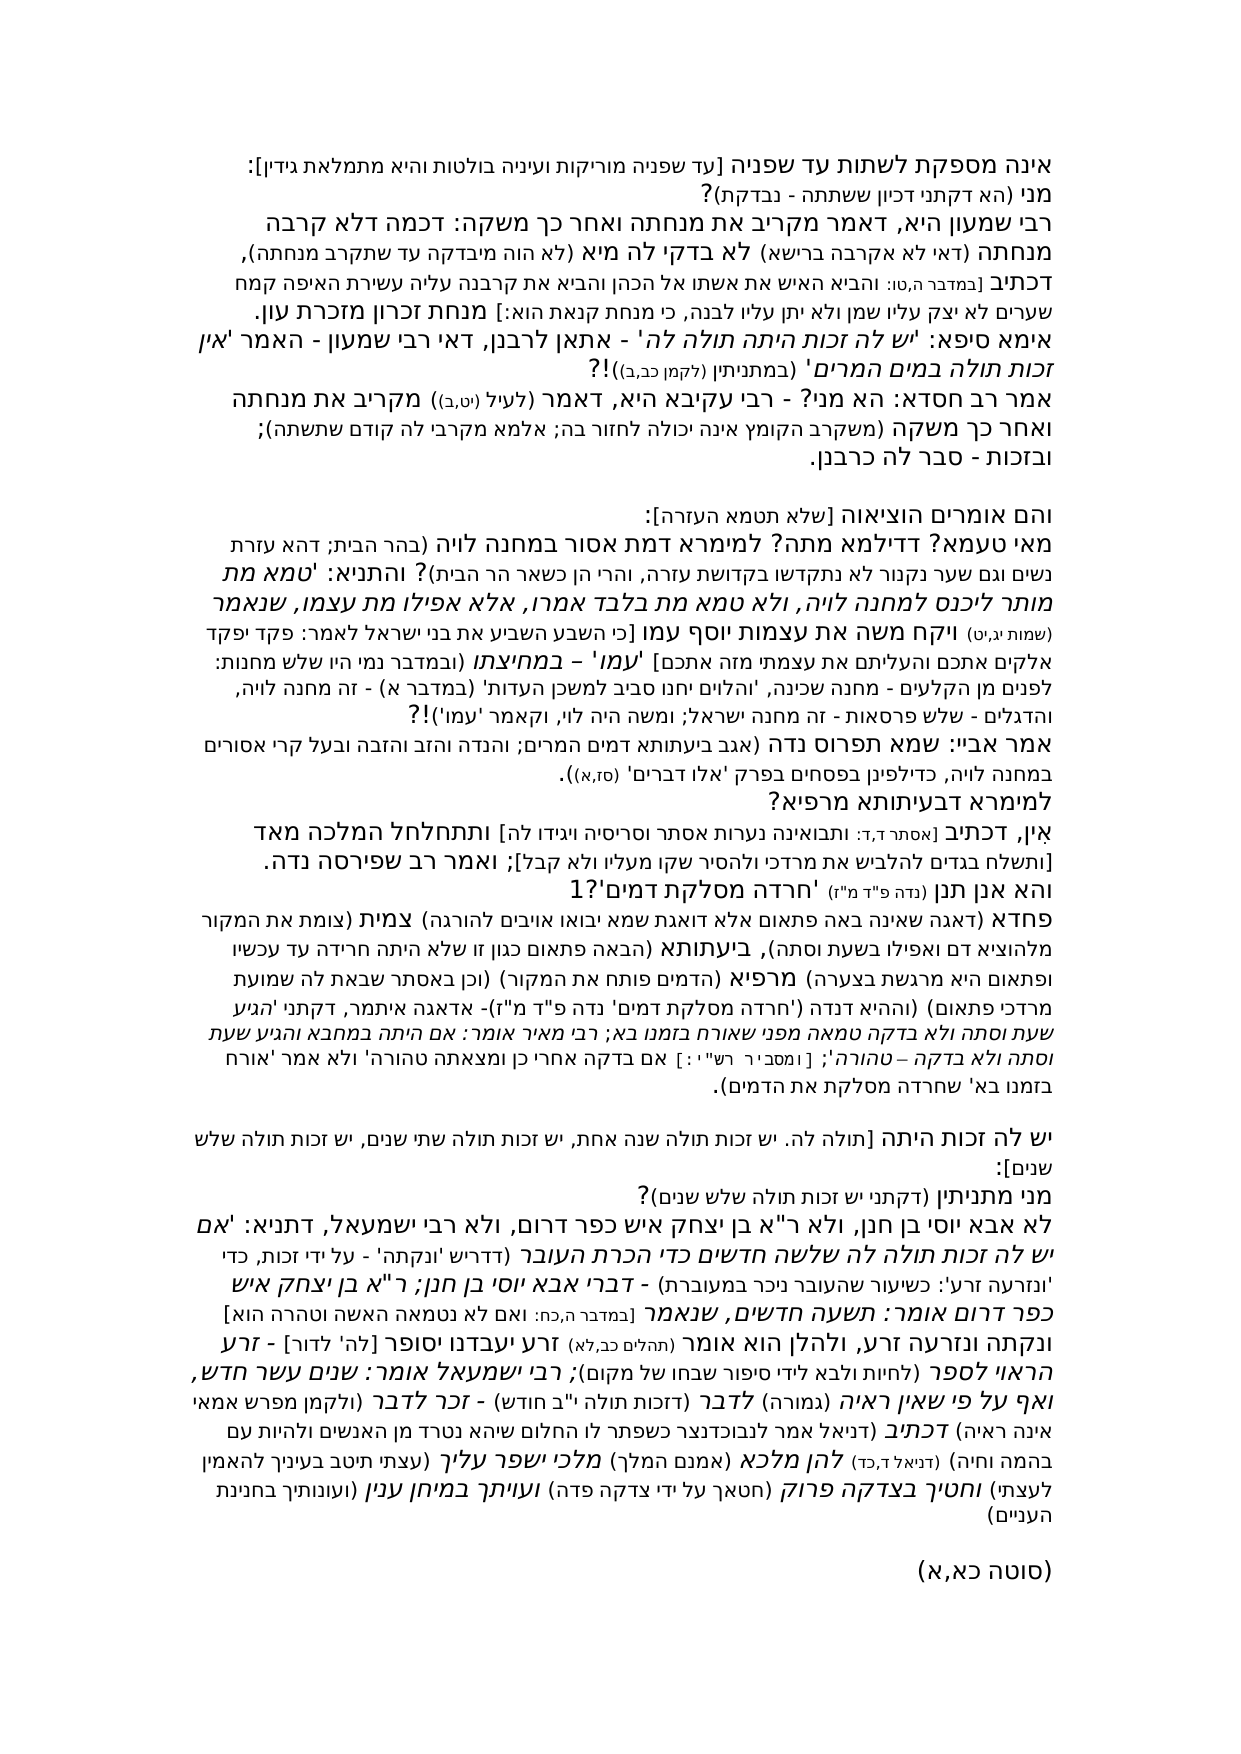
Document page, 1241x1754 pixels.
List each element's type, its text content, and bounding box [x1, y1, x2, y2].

text אמר אביי: שמא תפרוס נדה (אגב ביעתותא דמים המרים; והנדה והזב והזבה ובעל קרי אסורים במחנה לויה, כדילפינן בפסחים בפרק 'אלו דברים' (סז,א)). [187, 729, 1053, 787]
text לא אבא יוסי בן חנן, ולא ר"א בן יצחק איש כפר דרום, ולא רבי ישמעאל, דתניא: 'אם יש לה זכות תולה לה שלשה חדשים כדי הכרת העובר (דדריש 'ונקתה' - על ידי זכות, כדי 'ונזרעה זרע': כשיעור שהעובר ניכר במעוברת) - דברי אבא יוסי בן חנן; ר"א בן יצחק איש כפר דרום אומר: תשעה חדשים, שנאמר [במדבר ה,כח: ואם לא נטמאה האשה וטהרה הוא] ונקתה ונזרעה זרע, ולהלן הוא אומר (תהלים כב,לא) זרע יעבדנו יסופר [לה' לדור] - זרע הראוי לספר (לחיות ולבא לידי סיפור שבחו של מקום); רבי ישמעאל אומר: שנים עשר חדש, ואף על פי שאין ראיה (גמורה) לדבר (דזכות תולה י"ב חודש) - זכר לדבר (ולקמן מפרש אמאי אינה ראיה) דכתיב (דניאל אמר לנבוכדנצר כשפתר לו החלום שיהא נטרד מן האנשים ולהיות עם בהמה וחיה) (דניאל ד,כד) להן מלכא (אמנם המלך) מלכי ישפר עליך (עצתי תיטב בעיניך להאמין לעצתי) וחטיך בצדקה פרוק (חטאך על ידי צדקה פדה) ועויתך במיחן ענין (ועונותיך בחנינת העניים) [187, 1211, 1053, 1528]
text אִין, דכתיב [אסתר ד,ד: ותבואינה נערות אסתר וסריסיה ויגידו לה] ותתחלחל המלכה מאד [ותשלח בגדים להלביש את מרדכי ולהסיר שקו מעליו ולא קבל]; ואמר רב שפירסה נדה. [187, 817, 1053, 875]
text יש לה זכות היתה [תולה לה. יש זכות תולה שנה אחת, יש זכות תולה שתי שנים, יש זכות תולה שלש שנים]: [187, 1123, 1053, 1182]
text מני מתניתין (דקתני יש זכות תולה שלש שנים)? [187, 1182, 1053, 1211]
text רבי שמעון היא, דאמר מקריב את מנחתה ואחר כך משקה: דכמה דלא קרבה מנחתה (דאי לא אקרבה ברישא) לא בדקי לה מיא (לא הוה מיבדקה עד שתקרב מנחתה), דכתיב [במדבר ה,טו: והביא האיש את אשתו אל הכהן והביא את קרבנה עליה עשירת האיפה קמח שערים לא יצק עליו שמן ולא יתן עליו לבנה, כי מנחת קנאת הוא:] מנחת זכרון מזכרת עון. [187, 208, 1053, 325]
text למימרא דבעיתותא מרפיא? [187, 787, 1053, 817]
text אינה מספקת לשתות עד שפניה [עד שפניה מוריקות ועיניה בולטות והיא מתמלאת גידין]: [187, 150, 1053, 179]
text מני (הא דקתני דכיון ששתתה - נבדקת)? [187, 179, 1053, 208]
text מאי טעמא? דדילמא מתה? למימרא דמת אסור במחנה לויה (בהר הבית; דהא עזרת נשים וגם שער נקנור לא נתקדשו בקדושת עזרה, והרי הן כשאר הר הבית)? והתניא: 'טמא מת מותר ליכנס למחנה לויה, ולא טמא מת בלבד אמרו, אלא אפילו מת עצמו, שנאמר (שמות יג,יט) ויקח משה את עצמות יוסף עמו [כי השבע השביע את בני ישראל לאמר: פקד יפקד אלקים אתכם והעליתם את עצמתי מזה אתכם] 'עמו' – במחיצתו (ובמדבר נמי היו שלש מחנות: לפנים מן הקלעים - מחנה שכינה, 'והלוים יחנו סביב למשכן העדות' (במדבר א) - זה מחנה לויה, והדגלים - שלש פרסאות - זה מחנה ישראל; ומשה היה לוי, וקאמר 'עמו')!? [187, 529, 1053, 729]
text אימא סיפא: 'יש לה זכות היתה תולה לה' - אתאן לרבנן, דאי רבי שמעון - האמר 'אין זכות תולה במים המרים' (במתניתין (לקמן כב,ב))!? [187, 325, 1053, 384]
text והם אומרים הוציאוה [שלא תטמא העזרה]: [187, 500, 1053, 529]
text והא אנן תנן (נדה פ"ד מ"ז) 'חרדה מסלקת דמים'?1 [187, 875, 1053, 904]
text אמר רב חסדא: הא מני? - רבי עקיבא היא, דאמר (לעיל (יט,ב)) מקריב את מנחתה ואחר כך משקה (משקרב הקומץ אינה יכולה לחזור בה; אלמא מקרבי לה קודם שתשתה); ובזכות - סבר לה כרבנן. [187, 384, 1053, 471]
text פחדא (דאגה שאינה באה פתאום אלא דואגת שמא יבואו אויבים להורגה) צמית (צומת את המקור מלהוציא דם ואפילו בשעת וסתה), ביעתותא (הבאה פתאום כגון זו שלא היתה חרידה עד עכשיו ופתאום היא מרגשת בצערה) מרפיא (הדמים פותח את המקור) (וכן באסתר שבאת לה שמועת מרדכי פתאום) (וההיא דנדה ('חרדה מסלקת דמים' נדה פ"ד מ"ז)- אדאגה איתמר, דקתני 'הגיע שעת וסתה ולא בדקה טמאה מפני שאורח בזמנו בא; רבי מאיר אומר: אם היתה במחבא והגיע שעת וסתה ולא בדקה – טהורה'; [ומסביר רש"י:] אם בדקה אחרי כן ומצאתה טהורה' ולא אמר 'אורח בזמנו בא' שחרדה מסלקת את הדמים). [187, 904, 1053, 1099]
text (סוטה כא,א) [187, 1556, 1053, 1586]
